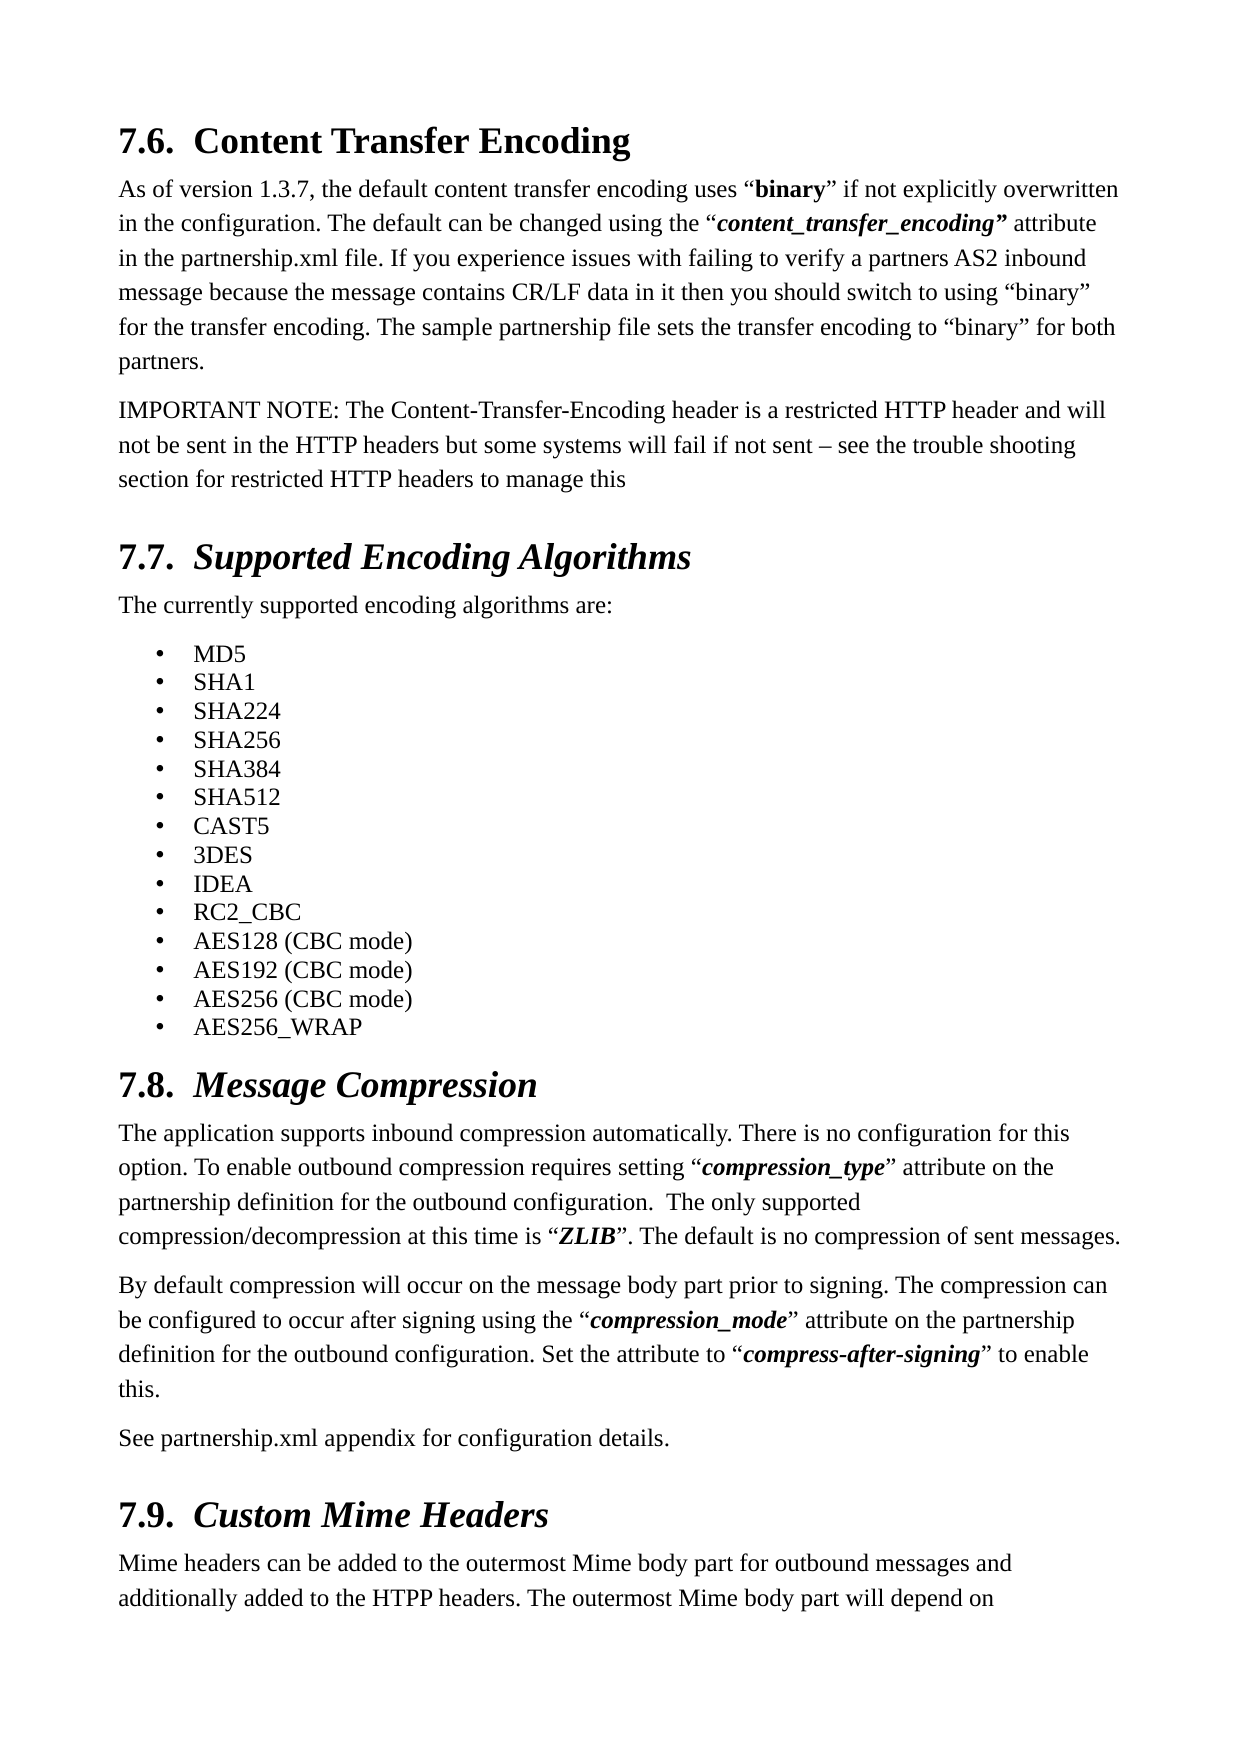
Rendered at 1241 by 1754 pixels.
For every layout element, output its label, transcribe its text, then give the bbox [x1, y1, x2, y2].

text Mime headers can be added to the outermost Mime body part for outbound messages and additionally added to the HTPP headers. The outermost Mime body part will depend on [118, 1548, 1122, 1611]
subtitle Supported Encoding Algorithms [118, 534, 1122, 577]
list SHA1 [156, 667, 1122, 696]
list SHA224 [156, 696, 1122, 725]
list SHA512 [156, 782, 1122, 811]
list AES192 (CBC mode) [156, 955, 1122, 984]
list 3DES [156, 840, 1122, 869]
subtitle Message Compression [118, 1062, 1122, 1105]
text See partnership.xml appendix for configuration details. [118, 1423, 1122, 1451]
text As of version 1.3.7, the default content transfer encoding uses “binary” if not explicitly overwritten in the configuration. The default can be changed using the “content_transfer_encoding” attribute in the partnership.xml file. If you experience issues with failing to verify a partners AS2 inbound message because the message contains CR/LF data in it then you should switch to using “binary” for the transfer encoding. The sample partnership file sets the transfer encoding to “binary” for both partners. [118, 174, 1122, 375]
text IMPORTANT NOTE: The Content-Transfer-Encoding header is a restricted HTTP header and will not be sent in the HTTP headers but some systems will fail if not sent – see the trouble shooting section for restricted HTTP headers to manage this [118, 395, 1122, 493]
list SHA384 [156, 754, 1122, 782]
text The currently supported encoding algorithms are: [118, 590, 1122, 618]
subtitle Custom Mime Headers [118, 1493, 1122, 1536]
text By default compression will occur on the message body part prior to signing. The compression can be configured to occur after signing using the “compression_mode” attribute on the partnership definition for the outbound configuration. Set the attribute to “compress-after-signing” to enable this. [118, 1270, 1122, 1402]
text The application supports inbound compression automatically. There is no configuration for this option. To enable outbound compression requires setting “compression_type” attribute on the partnership definition for the outbound configuration. The only supported compression/decompression at this time is “ZLIB”. The default is no compression of sent messages. [118, 1118, 1122, 1250]
list CAST5 [156, 811, 1122, 840]
list AES256 (CBC mode) [156, 984, 1122, 1012]
list AES256_WRAP [156, 1012, 1122, 1041]
list IDEA [156, 869, 1122, 897]
subtitle Content Transfer Encoding [118, 118, 1122, 161]
list AES128 (CBC mode) [156, 926, 1122, 955]
list SHA256 [156, 725, 1122, 754]
list RC2_CBC [156, 897, 1122, 926]
list MD5 [156, 639, 1122, 667]
